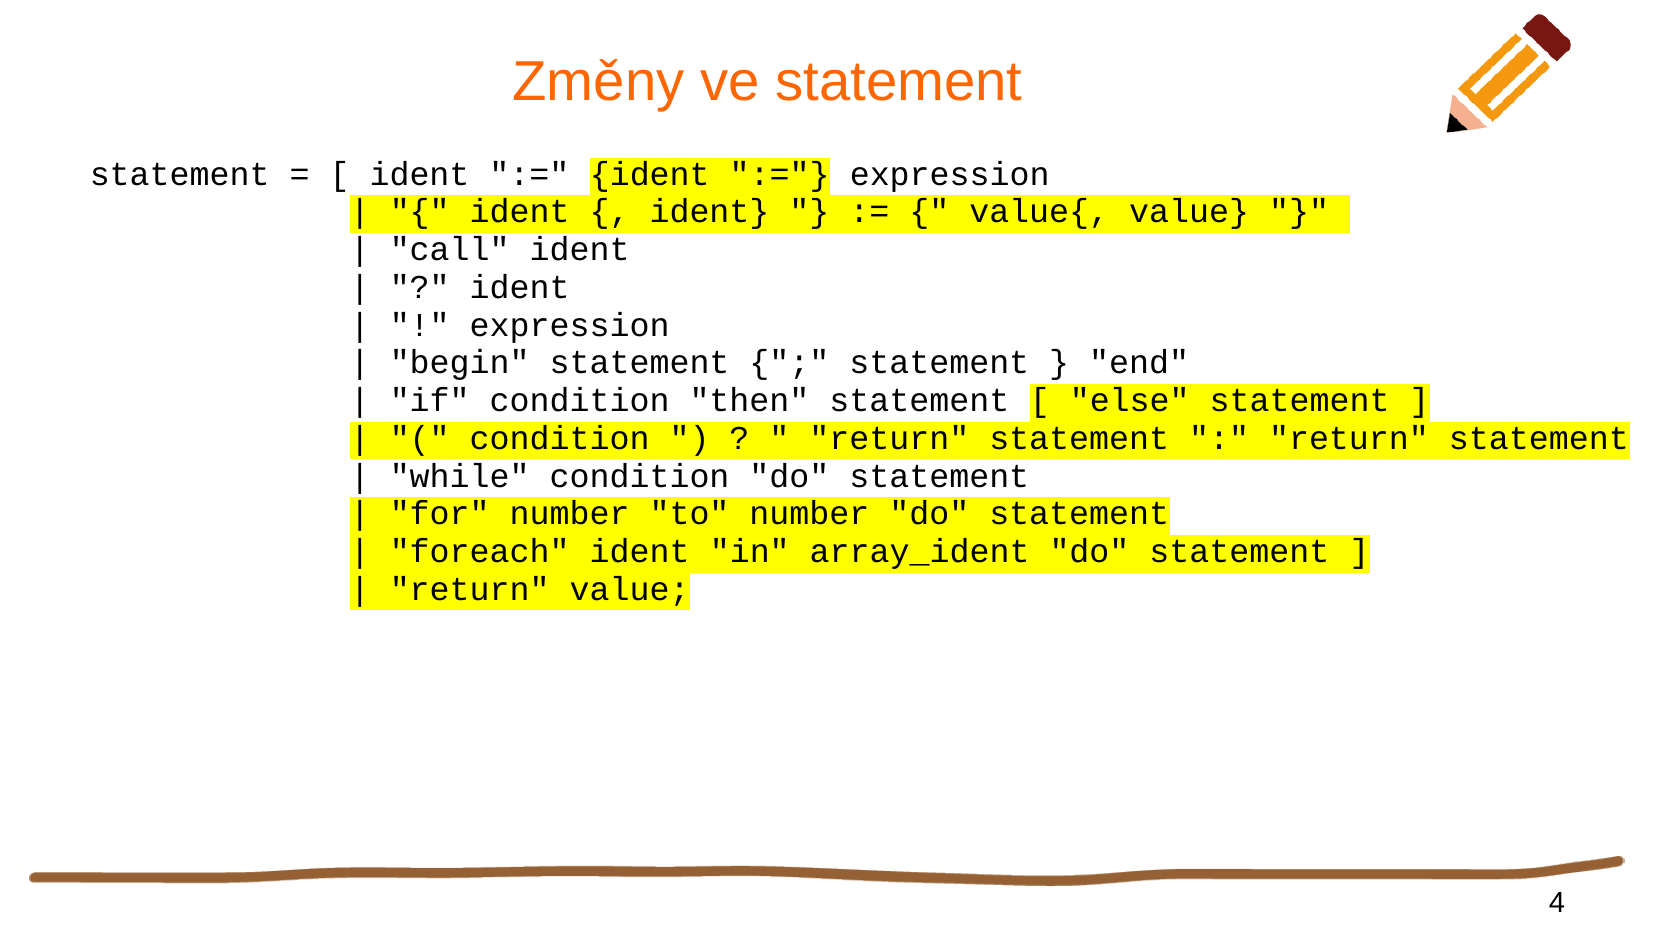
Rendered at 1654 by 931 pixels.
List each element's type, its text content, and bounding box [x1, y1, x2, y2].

text_box statement = [ ident ":=" {ident ":="} expression | "{" ident {, ident} "} := {" value{, value} "}" | "call" ident | "?" ident | "!" expression | "begin" statement {";" statement } "end" | "if" condition "then" statement [ "else" statement ] | "(" condition ") ? " "return" statement ":" "return" statement | "while" condition "do" statement | "for" number "to" number "do" statement | "foreach" ident "in" array_ident "do" statement ] | "return" value; [75, 150, 1651, 804]
picture [29, 856, 1625, 886]
picture [1446, 14, 1571, 133]
title Změny ve statement [88, 29, 1447, 133]
